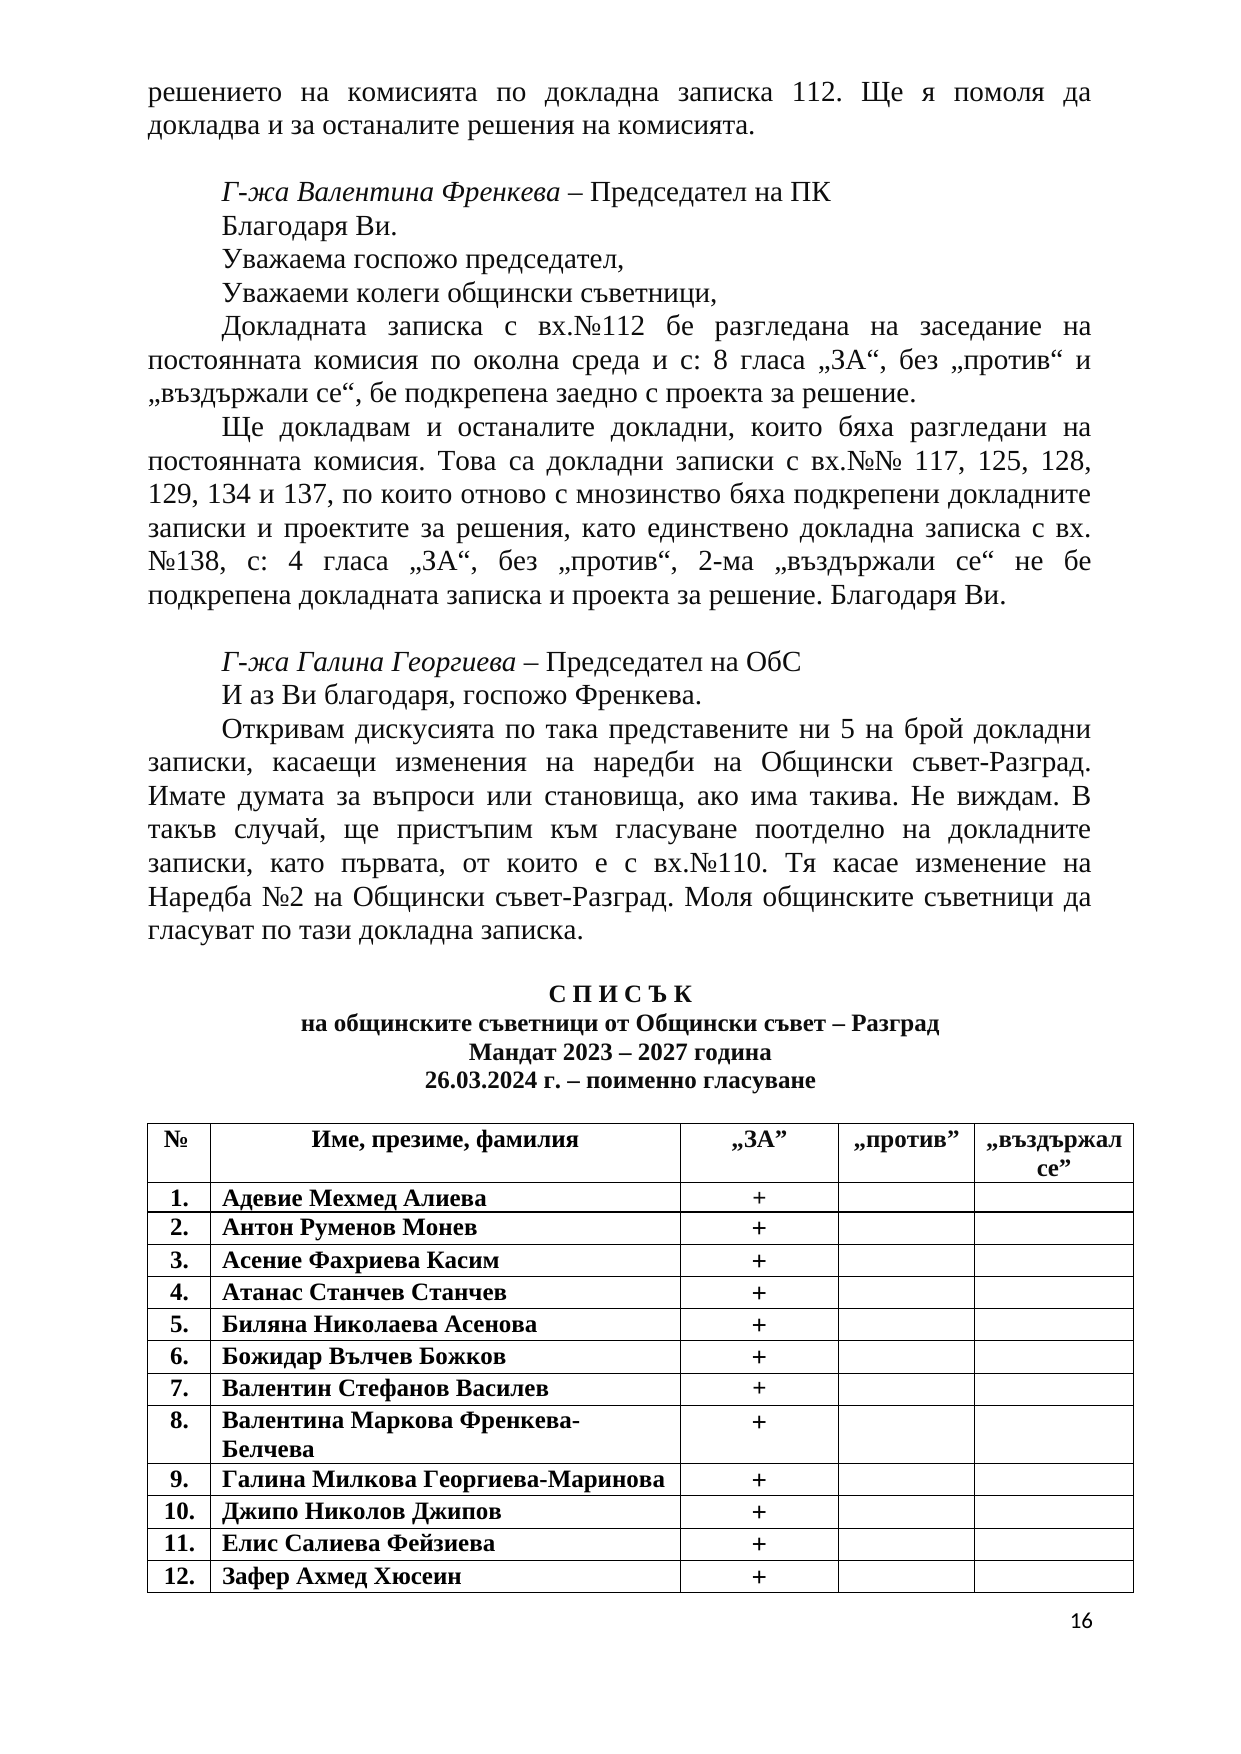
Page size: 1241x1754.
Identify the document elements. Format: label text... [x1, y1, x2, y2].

table_cell + [681, 1213, 838, 1244]
text Благодаря Ви. [148, 208, 1093, 241]
table_cell [975, 1213, 1133, 1244]
table_cell [975, 1561, 1133, 1592]
table_cell [839, 1561, 974, 1592]
table_cell [839, 1464, 974, 1495]
table_cell 12. [148, 1561, 210, 1592]
table_cell 5. [148, 1309, 210, 1340]
table_cell 10. [148, 1496, 210, 1527]
table_cell Валентина Маркова Френкева-Белчева [211, 1406, 680, 1463]
text И аз Ви благодаря, госпожо Френкева. [148, 677, 1093, 711]
text Ще докладвам и останалите докладни, които бяха разгледани на постоянната комисия. Това са докладни записки с вх.№№ 117, 125, 128, 129, 134 и 137, по които отново с мнозинство бяха подкрепени докладните записки и проектите за решения, като единствено докладна записка с вх.№138, с: 4 гласа „ЗА“, без „против“, 2-ма „въздържали се“ не бе подкрепена докладната записка и проекта за решение. Благодаря Ви. [148, 409, 1093, 610]
table_cell 3. [148, 1245, 210, 1276]
table_cell [975, 1529, 1133, 1560]
table_cell [975, 1245, 1133, 1276]
table_cell [839, 1496, 974, 1527]
table_header № [148, 1124, 210, 1182]
table_cell [975, 1183, 1133, 1211]
table_cell Джипо Николов Джипов [211, 1496, 680, 1527]
table_header „против” [839, 1124, 974, 1182]
table_cell [839, 1309, 974, 1340]
table_cell [839, 1406, 974, 1463]
table_cell [975, 1496, 1133, 1527]
table_cell Галина Милкова Георгиева-Маринова [211, 1464, 680, 1495]
table_cell Антон Руменов Монев [211, 1213, 680, 1244]
text Г-жа Галина Георгиева – Председател на ОбС [148, 644, 1093, 677]
table_cell [839, 1374, 974, 1404]
table_cell + [681, 1464, 838, 1495]
table_cell Божидар Вълчев Божков [211, 1341, 680, 1372]
text Уважаема госпожо председател, [148, 241, 1093, 275]
table_header Име, презиме, фамилия [211, 1124, 680, 1182]
table_cell [839, 1341, 974, 1372]
table_cell [975, 1309, 1133, 1340]
table_cell [975, 1341, 1133, 1372]
table_cell 8. [148, 1406, 210, 1463]
table_cell 11. [148, 1529, 210, 1560]
table_cell Зафер Ахмед Хюсеин [211, 1561, 680, 1592]
subtitle Мандат 2023 – 2027 година [148, 1037, 1093, 1066]
table_cell + [681, 1277, 838, 1308]
table_cell 2. [148, 1213, 210, 1244]
text Уважаеми колеги общински съветници, [148, 275, 1093, 308]
table_cell [975, 1406, 1133, 1463]
table_cell [839, 1245, 974, 1276]
table_header „въздържал се” [975, 1124, 1133, 1182]
table_cell 7. [148, 1374, 210, 1404]
table_cell + [681, 1341, 838, 1372]
text Откривам дискусията по така представените ни 5 на брой докладни записки, касаещи изменения на наредби на Общински съвет-Разград. Имате думата за въпроси или становища, ако има такива. Не виждам. В такъв случай, ще пристъпим към гласуване поотделно на докладните записки, като първата, от които е с вх.№110. Тя касае изменение на Наредба №2 на Общински съвет-Разград. Моля общинските съветници да гласуват по тази докладна записка. [148, 711, 1093, 946]
table_cell [975, 1374, 1133, 1404]
table_cell 9. [148, 1464, 210, 1495]
table_cell 6. [148, 1341, 210, 1372]
text Докладната записка с вх.№112 бе разгледана на заседание на постоянната комисия по околна среда и с: 8 гласа „ЗА“, без „против“ и „въздържали се“, бе подкрепена заедно с проекта за решение. [148, 308, 1093, 409]
table_cell 4. [148, 1277, 210, 1308]
table_cell [839, 1213, 974, 1244]
table_cell + [681, 1374, 838, 1404]
table_cell Валентин Стефанов Василев [211, 1374, 680, 1404]
text решението на комисията по докладна записка 112. Ще я помоля да докладва и за останалите решения на комисията. [148, 74, 1093, 141]
text С П И С Ъ К [148, 979, 1093, 1008]
table_cell 1. [148, 1183, 210, 1211]
table_cell [839, 1529, 974, 1560]
table_cell Атанас Станчев Станчев [211, 1277, 680, 1308]
table_cell + [681, 1529, 838, 1560]
table_cell Биляна Николаева Асенова [211, 1309, 680, 1340]
table_cell + [681, 1561, 838, 1592]
table_cell Елис Салиева Фейзиева [211, 1529, 680, 1560]
table_cell [839, 1277, 974, 1308]
table_header „ЗА” [681, 1124, 838, 1182]
text 26.03.2024 г. – поименно гласуване [148, 1066, 1093, 1094]
table_cell [975, 1464, 1133, 1495]
table_cell Асение Фахриева Касим [211, 1245, 680, 1276]
table_cell [839, 1183, 974, 1211]
table_cell [975, 1277, 1133, 1308]
table_cell + [681, 1406, 838, 1463]
table_cell + [681, 1309, 838, 1340]
table_cell + [681, 1245, 838, 1276]
table_cell Адевие Мехмед Алиева [211, 1183, 680, 1211]
text на общинските съветници от Общински съвет – Разград [148, 1008, 1093, 1037]
text Г-жа Валентина Френкева – Председател на ПК [148, 174, 1093, 208]
table_cell + [681, 1183, 838, 1211]
table_cell + [681, 1496, 838, 1527]
